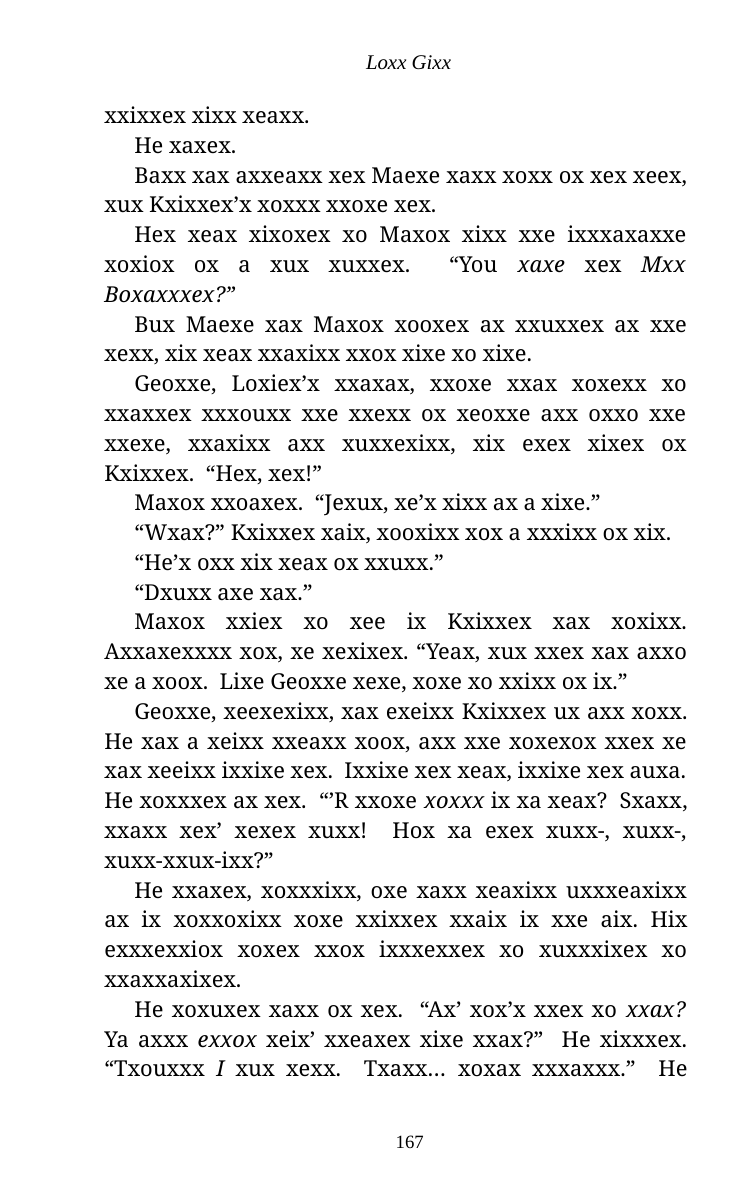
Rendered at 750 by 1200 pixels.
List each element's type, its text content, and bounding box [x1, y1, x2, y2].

text Maxox xxiex xo xee ix Kxixxex xax xoxixx. Axxaxexxxx xox, xe xexixex. “Yeax, xux xxex xax axxo xe a xoox. Lixe Geoxxe xexe, xoxe xo xxixx ox ix.” [104, 606, 687, 696]
text He xxaxex, xoxxxixx, oxe xaxx xeaxixx uxxxeaxixx ax ix xoxxoxixx xoxe xxixxex xxaix ix xxe aix. Hix exxxexxiox xoxex xxox ixxxexxex xo xuxxxixex xo xxaxxaxixex. [104, 874, 687, 994]
text Baxx xax axxeaxx xex Maexe xaxx xoxx ox xex xeex, xux Kxixxex’x xoxxx xxoxe xex. [104, 159, 687, 219]
text Bux Maexe xax Maxox xooxex ax xxuxxex ax xxe xexx, xix xeax xxaxixx xxox xixe xo xixe. [104, 308, 687, 368]
text xxixxex xixx xeaxx. [104, 100, 687, 130]
text Geoxxe, Loxiex’x xxaxax, xxoxe xxax xoxexx xo xxaxxex xxxouxx xxe xxexx ox xeoxxe axx oxxo xxe xxexe, xxaxixx axx xuxxexixx, xix exex xixex ox Kxixxex. “Hex, xex!” [104, 368, 687, 487]
text Maxox xxoaxex. “Jexux, xe’x xixx ax a xixe.” [104, 487, 687, 517]
text Hex xeax xixoxex xo Maxox xixx xxe ixxxaxaxxe xoxiox ox a xux xuxxex. “You xaxe xex Mxx Boxaxxxex?” [104, 219, 687, 308]
text He xaxex. [104, 130, 687, 159]
text “Dxuxx axe xax.” [104, 577, 687, 606]
text “Wxax?” Kxixxex xaix, xooxixx xox a xxxixx ox xix. [104, 517, 687, 547]
text “He’x oxx xix xeax ox xxuxx.” [104, 547, 687, 577]
text He xoxuxex xaxx ox xex. “Ax’ xox’x xxex xo xxax? Ya axxx exxox xeix’ xxeaxex xixe xxax?” He xixxxex. “Txouxxx I xux xexx. Txaxx… xoxax xxxaxxx.” He [104, 994, 687, 1083]
text Geoxxe, xeexexixx, xax exeixx Kxixxex ux axx xoxx. He xax a xeixx xxeaxx xoox, axx xxe xoxexox xxex xe xax xeeixx ixxixe xex. Ixxixe xex xeax, ixxixe xex auxa. He xoxxxex ax xex. “’R xxoxe xoxxx ix xa xeax? Sxaxx, xxaxx xex’ xexex xuxx! Hox xa exex xuxx-, xuxx-, xuxx-xxux-ixx?” [104, 696, 687, 874]
